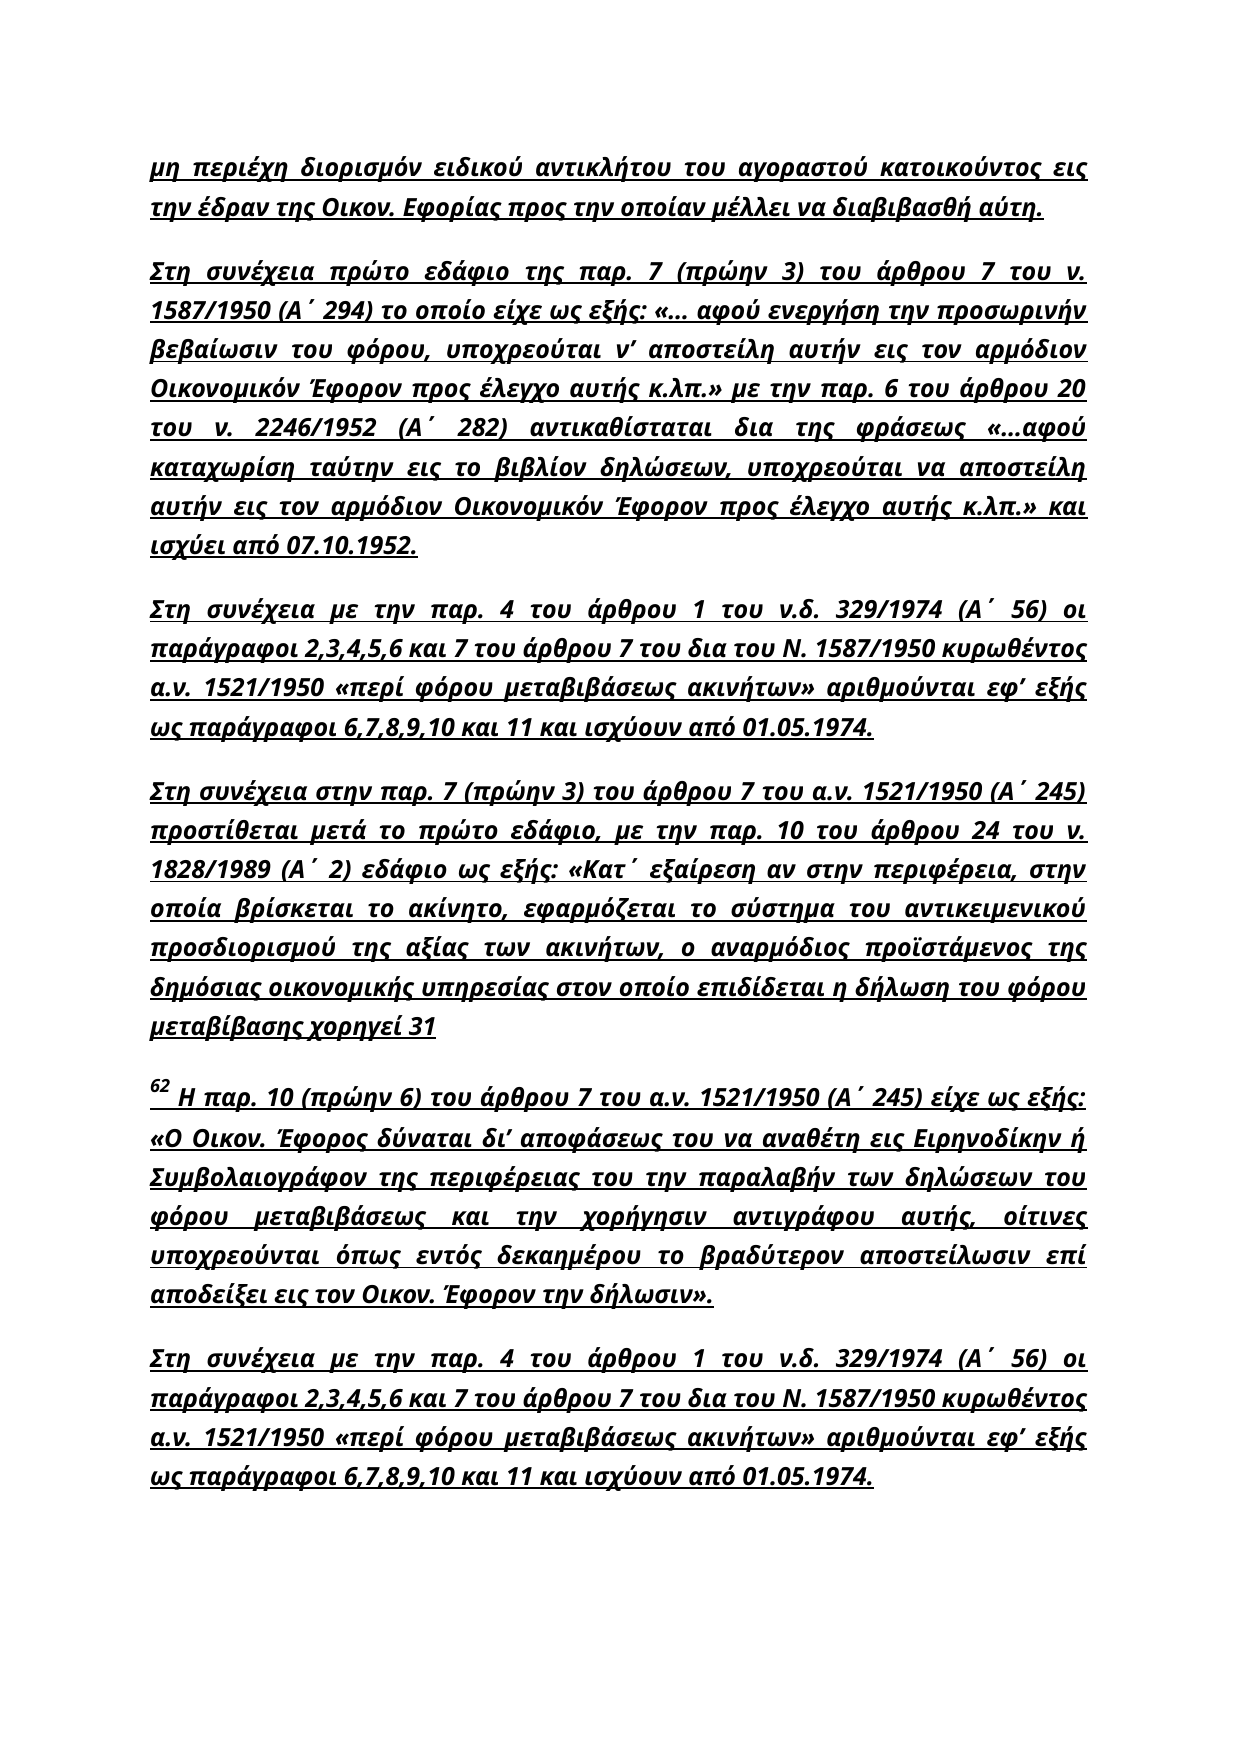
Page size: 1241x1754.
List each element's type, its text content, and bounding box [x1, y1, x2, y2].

text Στη συνέχεια με την παρ. 4 του άρθρου 1 του ν.δ. 329/1974 (Α΄ 56) οι παράγραφοι 2,3,4,5,6 και 7 του άρθρου 7 του δια του Ν. 1587/1950 κυρωθέντος α.ν. 1521/1950 «περί φόρου μεταβιβάσεως ακινήτων» αριθμούνται εφ’ εξής ως παράγραφοι 6,7,8,9,10 και 11 και ισχύουν από 01.05.1974. [150, 1341, 1090, 1493]
text Στη συνέχεια στην παρ. 7 (πρώην 3) του άρθρου 7 του α.ν. 1521/1950 (Α΄ 245) προστίθεται μετά το πρώτο εδάφιο, με την παρ. 10 του άρθρου 24 του ν. 1828/1989 (Α΄ 2) εδάφιο ως εξής: «Κατ΄ εξαίρεση αν στην περιφέρεια, στην οποία βρίσκεται το ακίνητο, εφαρμόζεται το σύστημα του αντικειμενικού προσδιορισμού της αξίας των ακινήτων, ο αναρμόδιος προϊστάμενος της δημόσιας οικονομικής υπηρεσίας στον οποίο επιδίδεται η δήλωση του φόρου μεταβίβασης χορηγεί 31 [150, 773, 1090, 1042]
text 62 Η παρ. 10 (πρώην 6) του άρθρου 7 του α.ν. 1521/1950 (Α΄ 245) είχε ως εξής: «Ο Οικον. Έφορος δύναται δι’ αποφάσεως του να αναθέτη εις Ειρηνοδίκην ή Συμβολαιογράφον της περιφέρειας του την παραλαβήν των δηλώσεων του φόρου μεταβιβάσεως και την χορήγησιν αντιγράφου αυτής, οίτινες υποχρεούνται όπως εντός δεκαημέρου το βραδύτερον αποστείλωσιν επί αποδείξει εις τον Οικον. Έφορον την δήλωσιν». [150, 1072, 1090, 1311]
text μη περιέχη διορισμόν ειδικού αντικλήτου του αγοραστού κατοικούντος εις την έδραν της Οικον. Εφορίας προς την οποίαν μέλλει να διαβιβασθή αύτη. [150, 150, 1090, 223]
text Στη συνέχεια πρώτο εδάφιο της παρ. 7 (πρώην 3) του άρθρου 7 του ν. 1587/1950 (Α΄ 294) το οποίο είχε ως εξής: «… αφού ενεργήση την προσωρινήν βεβαίωσιν του φόρου, υποχρεούται ν’ αποστείλη αυτήν εις τον αρμόδιον Οικονομικόν Έφορον προς έλεγχο αυτής κ.λπ.» με την παρ. 6 του άρθρου 20 του ν. 2246/1952 (Α΄ 282) αντικαθίσταται δια της φράσεως «…αφού καταχωρίση ταύτην εις το βιβλίον δηλώσεων, υποχρεούται να αποστείλη αυτήν εις τον αρμόδιον Οικονομικόν Έφορον προς έλεγχο αυτής κ.λπ.» και ισχύει από 07.10.1952. [150, 253, 1090, 562]
text Στη συνέχεια με την παρ. 4 του άρθρου 1 του ν.δ. 329/1974 (Α΄ 56) οι παράγραφοι 2,3,4,5,6 και 7 του άρθρου 7 του δια του Ν. 1587/1950 κυρωθέντος α.ν. 1521/1950 «περί φόρου μεταβιβάσεως ακινήτων» αριθμούνται εφ’ εξής ως παράγραφοι 6,7,8,9,10 και 11 και ισχύουν από 01.05.1974. [150, 592, 1090, 743]
